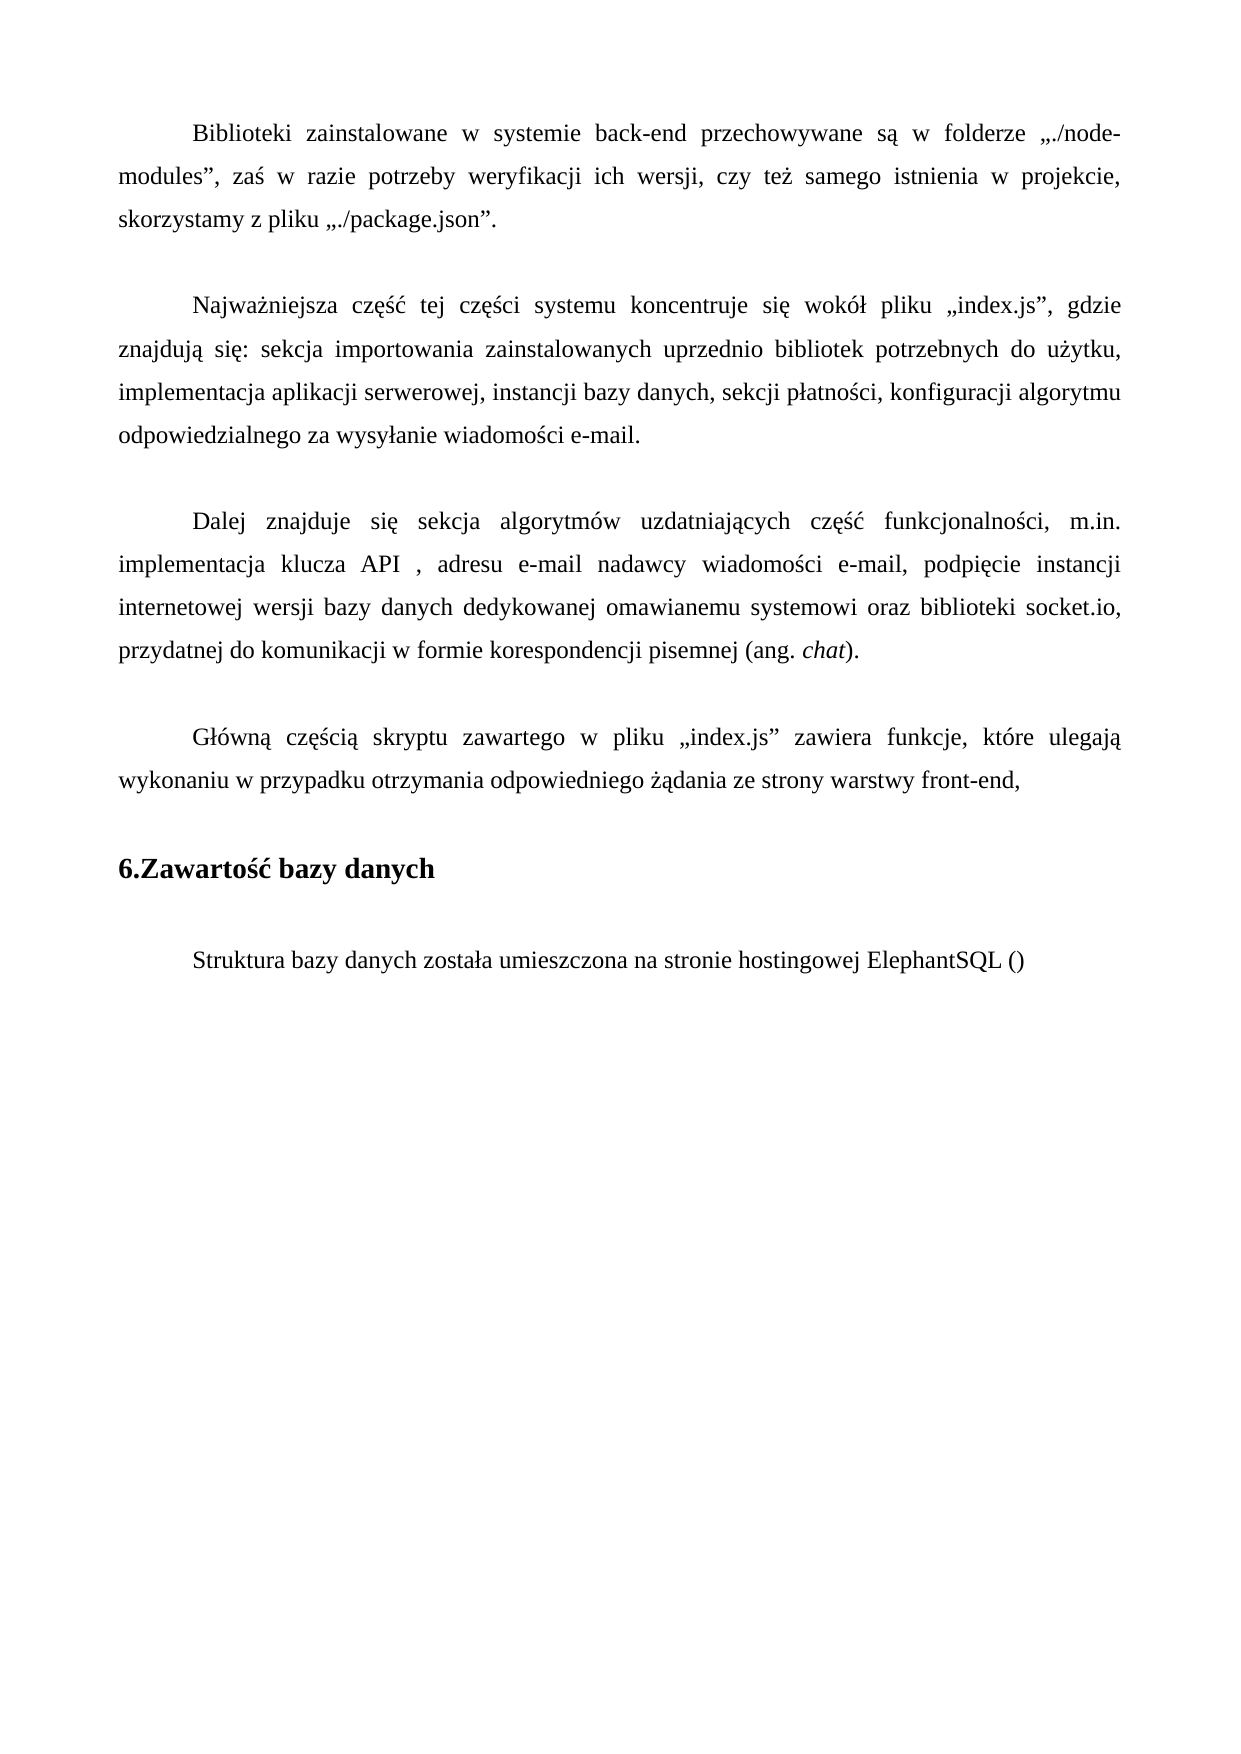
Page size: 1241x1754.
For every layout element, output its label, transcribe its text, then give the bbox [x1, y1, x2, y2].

text 6.Zawartość bazy danych [118, 851, 1122, 885]
text Najważniejsza część tej części systemu koncentruje się wokół pliku „index.js”, gdzie znajdują się: sekcja importowania zainstalowanych uprzednio bibliotek potrzebnych do użytku, implementacja aplikacji serwerowej, instancji bazy danych, sekcji płatności, konfiguracji algorytmu odpowiedzialnego za wysyłanie wiadomości e-mail. [118, 291, 1122, 449]
text Dalej znajduje się sekcja algorytmów uzdatniających część funkcjonalności, m.in. implementacja klucza API , adresu e-mail nadawcy wiadomości e-mail, podpięcie instancji internetowej wersji bazy danych dedykowanej omawianemu systemowi oraz biblioteki socket.io, przydatnej do komunikacji w formie korespondencji pisemnej (ang. chat). [118, 506, 1122, 664]
text Główną częścią skryptu zawartego w pliku „index.js” zawiera funkcje, które ulegają wykonaniu w przypadku otrzymania odpowiedniego żądania ze strony warstwy front-end, [118, 722, 1122, 794]
text Struktura bazy danych została umieszczona na stronie hostingowej ElephantSQL () [118, 945, 1122, 973]
text Biblioteki zainstalowane w systemie back-end przechowywane są w folderze „./node-modules”, zaś w razie potrzeby weryfikacji ich wersji, czy też samego istnienia w projekcie, skorzystamy z pliku „./package.json”. [118, 118, 1122, 233]
